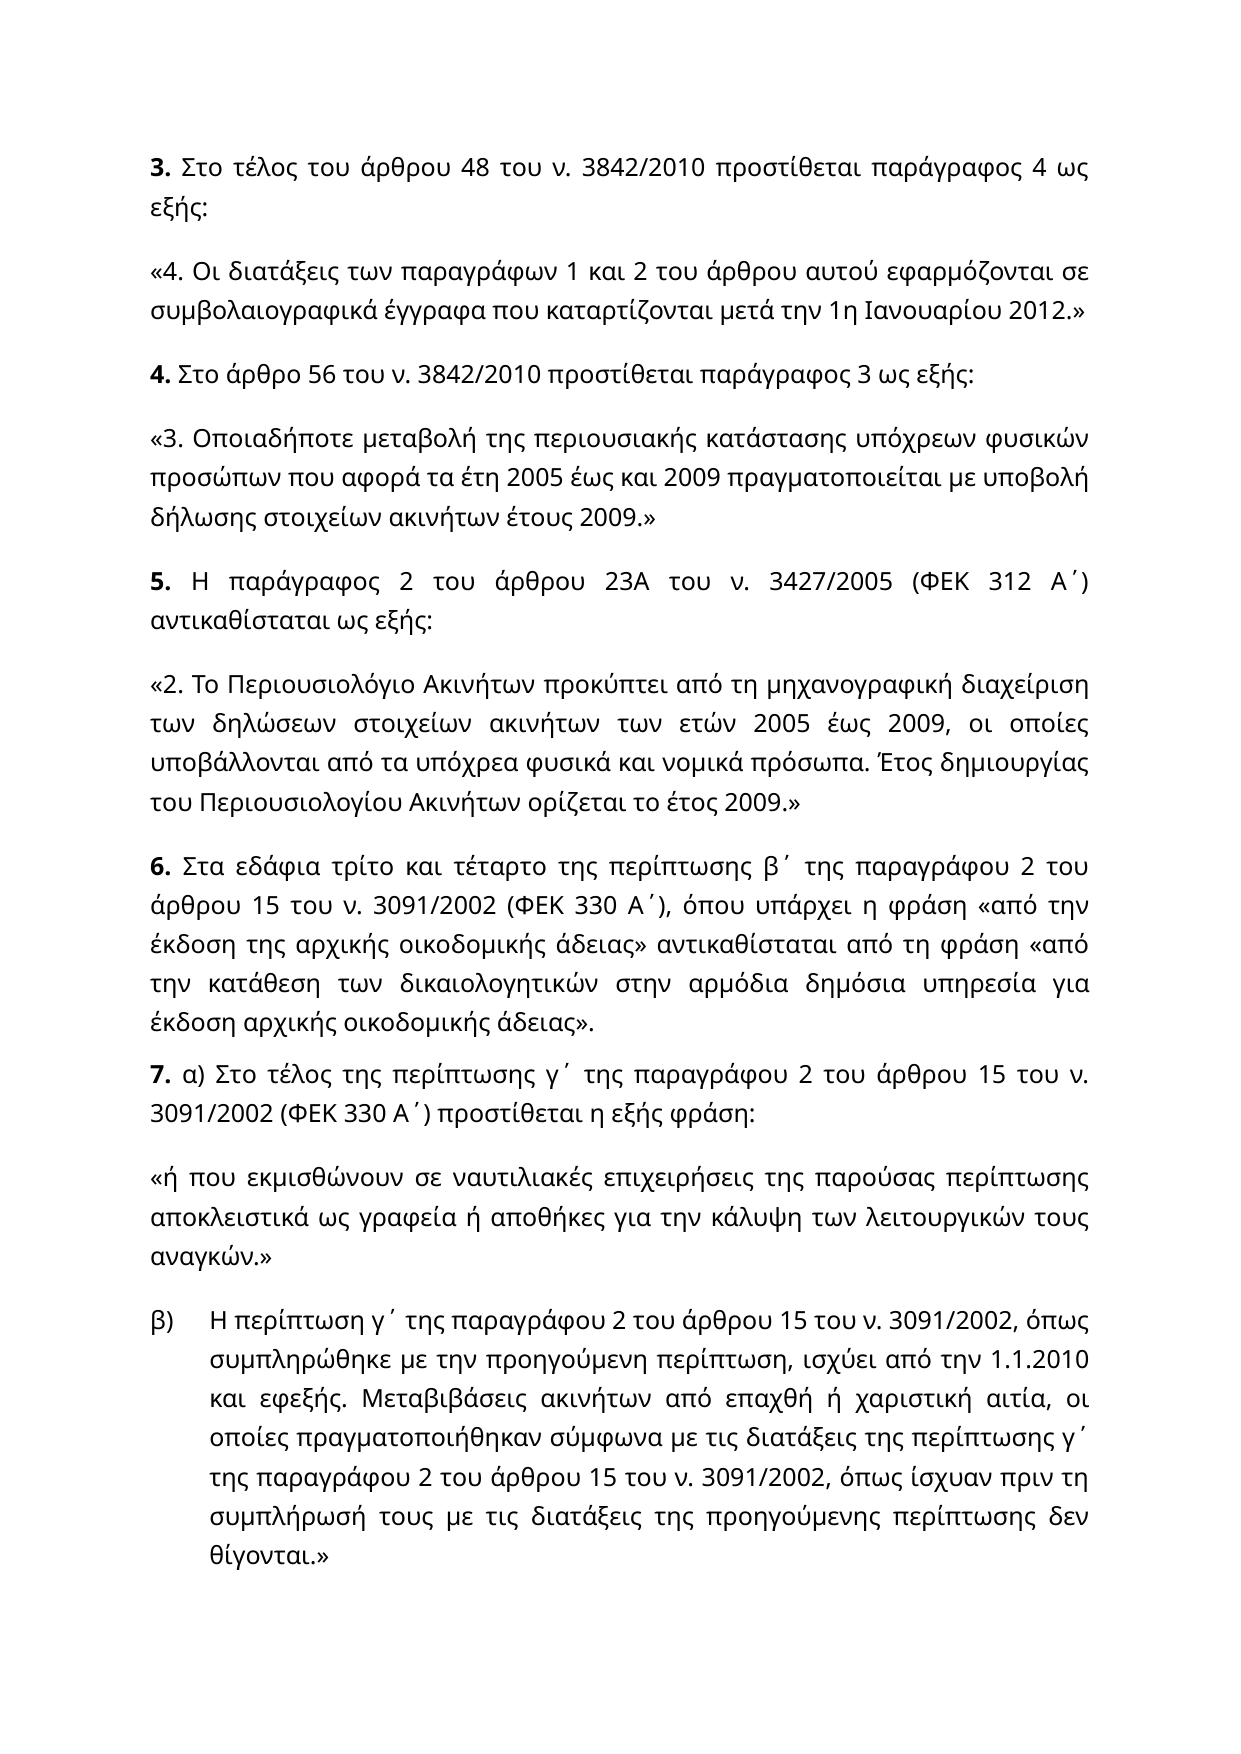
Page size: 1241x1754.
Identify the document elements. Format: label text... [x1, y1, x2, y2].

text 4. Στο άρθρο 56 του ν. 3842/2010 προστίθεται παράγραφος 3 ως εξής: [150, 357, 1090, 391]
text 7. α) Στο τέλος της περίπτωσης γ΄ της παραγράφου 2 του άρθρου 15 του ν. 3091/2002 (ΦΕΚ 330 Α΄) προστίθεται η εξής φράση: [150, 1057, 1090, 1130]
text «3. Οποιαδήποτε μεταβολή της περιουσιακής κατάστασης υπόχρεων φυσικών προσώπων που αφορά τα έτη 2005 έως και 2009 πραγματοποιείται με υποβολή δήλωσης στοιχείων ακινήτων έτους 2009.» [150, 421, 1090, 533]
text «ή που εκμισθώνουν σε ναυτιλιακές επιχειρήσεις της παρούσας περίπτωσης αποκλειστικά ως γραφεία ή αποθήκες για την κάλυψη των λειτουργικών τους αναγκών.» [150, 1160, 1090, 1272]
list β) Η περίπτωση γ΄ της παραγράφου 2 του άρθρου 15 του ν. 3091/2002, όπως συμπληρώθηκε με την προηγούμενη περίπτωση, ισχύει από την 1.1.2010 και εφεξής. Μεταβιβάσεις ακινήτων από επαχθή ή χαριστική αιτία, οι οποίες πραγματοποιήθηκαν σύμφωνα με τις διατάξεις της περίπτωσης γ΄ της παραγράφου 2 του άρθρου 15 του ν. 3091/2002, όπως ίσχυαν πριν τη συμπλήρωσή τους με τις διατάξεις της προηγούμενης περίπτωσης δεν θίγονται.» [150, 1302, 1090, 1572]
text 3. Στο τέλος του άρθρου 48 του ν. 3842/2010 προστίθεται παράγραφος 4 ως εξής: [150, 150, 1090, 223]
text «2. Το Περιουσιολόγιο Ακινήτων προκύπτει από τη μηχανογραφική διαχείριση των δηλώσεων στοιχείων ακινήτων των ετών 2005 έως 2009, οι οποίες υποβάλλονται από τα υπόχρεα φυσικά και νομικά πρόσωπα. Έτος δημιουργίας του Περιουσιολογίου Ακινήτων ορίζεται το έτος 2009.» [150, 667, 1090, 818]
text 5. Η παράγραφος 2 του άρθρου 23Α του ν. 3427/2005 (ΦΕΚ 312 Α΄) αντικαθίσταται ως εξής: [150, 563, 1090, 637]
text 6. Στα εδάφια τρίτο και τέταρτο της περίπτωσης β΄ της παραγράφου 2 του άρθρου 15 του ν. 3091/2002 (ΦΕΚ 330 Α΄), όπου υπάρχει η φράση «από την έκδοση της αρχικής οικοδομικής άδειας» αντικαθίσταται από τη φράση «από την κατάθεση των δικαιολογητικών στην αρμόδια δημόσια υπηρεσία για έκδοση αρχικής οικοδομικής άδειας». [150, 848, 1090, 1039]
text «4. Οι διατάξεις των παραγράφων 1 και 2 του άρθρου αυτού εφαρμόζονται σε συμβολαιογραφικά έγγραφα που καταρτίζονται μετά την 1η Ιανουαρίου 2012.» [150, 253, 1090, 327]
